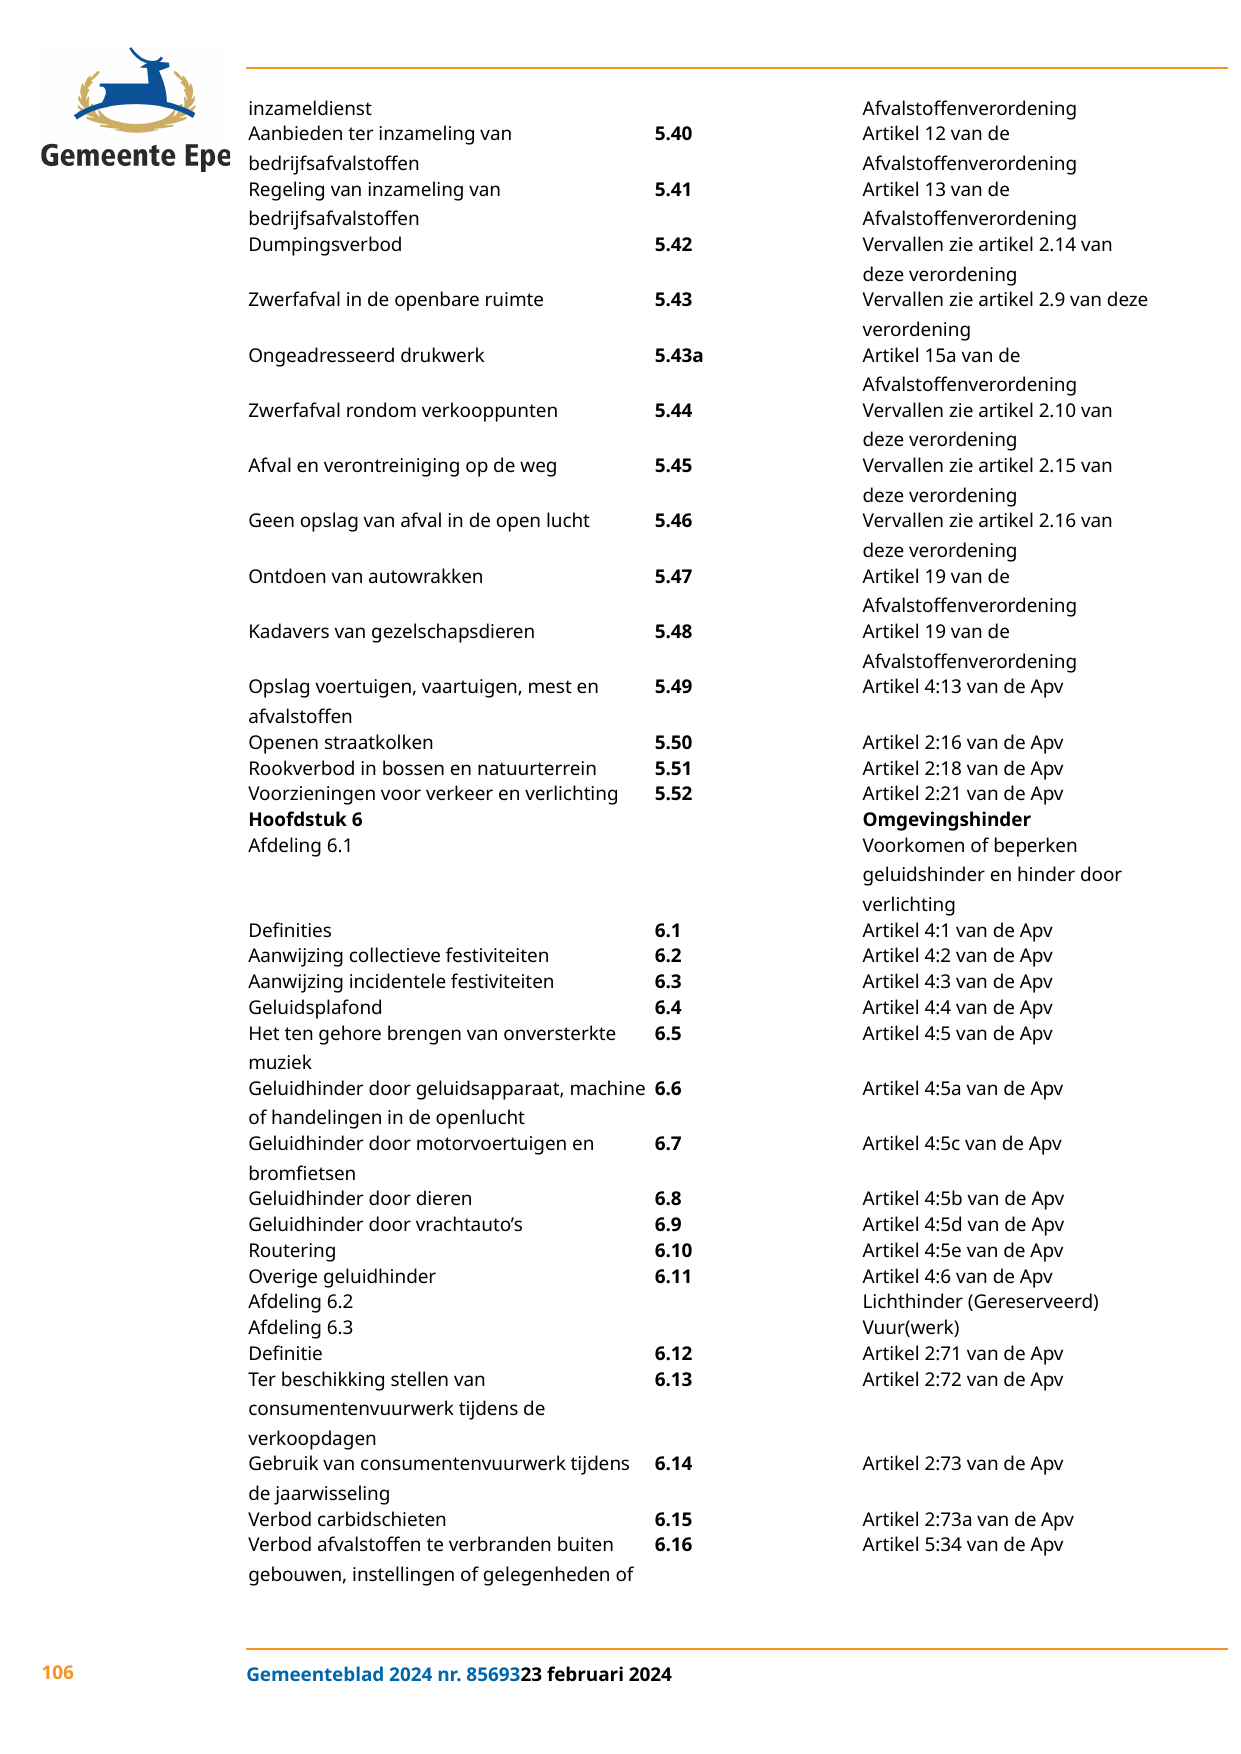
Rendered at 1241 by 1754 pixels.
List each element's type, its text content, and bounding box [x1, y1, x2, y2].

table_cell Artikel 2:16 van de Apv [863, 729, 1152, 755]
table_cell 6.1 [655, 917, 862, 942]
table_cell 5.50 [655, 729, 862, 755]
table_cell Aanwijzing incidentele festiviteiten [248, 968, 654, 994]
table_cell Zwerfafval in de openbare ruimte [248, 286, 654, 342]
table_cell Artikel 2:73a van de Apv [863, 1506, 1152, 1532]
table_cell Artikel 4:5e van de Apv [863, 1237, 1152, 1263]
table_cell 6.16 [655, 1532, 862, 1587]
table_cell Vervallen zie artikel 2.15 van deze verordening [863, 453, 1152, 508]
table_cell Dumpingsverbod [248, 231, 654, 286]
table_cell Artikel 13 van de Afvalstoffenverordening [863, 176, 1152, 231]
table_cell 5.40 [655, 121, 862, 176]
table_cell 6.2 [655, 943, 862, 968]
table_cell Artikel 15a van de Afvalstoffenverordening [863, 342, 1152, 397]
table_cell Artikel 4:2 van de Apv [863, 943, 1152, 968]
table_cell Artikel 19 van de Afvalstoffenverordening [863, 563, 1152, 618]
table_cell 5.44 [655, 397, 862, 452]
table_cell Overige geluidhinder [248, 1263, 654, 1288]
table_cell Routering [248, 1237, 654, 1263]
table_cell 6.9 [655, 1211, 862, 1237]
table_cell inzameldienst [248, 95, 654, 121]
table_cell 5.49 [655, 674, 862, 729]
table_cell Afdeling 6.2 [248, 1289, 654, 1314]
table_cell Artikel 4:5 van de Apv [863, 1020, 1152, 1075]
table_cell 6.14 [655, 1451, 862, 1506]
table_cell Afval en verontreiniging op de weg [248, 453, 654, 508]
table_cell Ongeadresseerd drukwerk [248, 342, 654, 397]
table_cell 6.6 [655, 1075, 862, 1130]
table_cell Geluidhinder door motorvoertuigen en bromfietsen [248, 1130, 654, 1186]
table_cell 6.4 [655, 994, 862, 1020]
table_cell 5.46 [655, 508, 862, 563]
table_cell Artikel 4:5b van de Apv [863, 1186, 1152, 1211]
table_cell Het ten gehore brengen van onversterkte muziek [248, 1020, 654, 1075]
table_cell Afdeling 6.3 [248, 1314, 654, 1340]
table_cell 6.10 [655, 1237, 862, 1263]
table_cell Afdeling 6.1 [248, 832, 654, 917]
table_cell Artikel 2:21 van de Apv [863, 780, 1152, 806]
table_cell 6.5 [655, 1020, 862, 1075]
table_cell Definitie [248, 1340, 654, 1366]
table_cell Artikel 4:1 van de Apv [863, 917, 1152, 942]
table_cell Ontdoen van autowrakken [248, 563, 654, 618]
table_cell Rookverbod in bossen en natuurterrein [248, 755, 654, 780]
table_cell Kadavers van gezelschapsdieren [248, 618, 654, 674]
table_cell 6.3 [655, 968, 862, 994]
table_cell Artikel 12 van de Afvalstoffenverordening [863, 121, 1152, 176]
table_cell Aanwijzing collectieve festiviteiten [248, 943, 654, 968]
table_cell Geen opslag van afval in de open lucht [248, 508, 654, 563]
table_cell 6.12 [655, 1340, 862, 1366]
table_cell Voorzieningen voor verkeer en verlichting [248, 780, 654, 806]
table_cell Artikel 19 van de Afvalstoffenverordening [863, 618, 1152, 674]
table_cell Artikel 2:73 van de Apv [863, 1451, 1152, 1506]
table_cell Omgevingshinder [863, 806, 1152, 832]
table_cell 5.51 [655, 755, 862, 780]
table_cell Artikel 4:13 van de Apv [863, 674, 1152, 729]
table_cell 5.47 [655, 563, 862, 618]
table_cell Geluidhinder door vrachtauto’s [248, 1211, 654, 1237]
table_cell Geluidhinder door geluidsapparaat, machine of handelingen in de openlucht [248, 1075, 654, 1130]
table_cell [655, 1314, 862, 1340]
table_cell 5.48 [655, 618, 862, 674]
table_cell [655, 832, 862, 917]
table_cell Hoofdstuk 6 [248, 806, 654, 832]
table_cell Gebruik van consumentenvuurwerk tijdens de jaarwisseling [248, 1451, 654, 1506]
table_cell Artikel 4:5a van de Apv [863, 1075, 1152, 1130]
table_cell [655, 95, 862, 121]
table_cell 5.52 [655, 780, 862, 806]
table_cell Artikel 4:5d van de Apv [863, 1211, 1152, 1237]
table_cell Zwerfafval rondom verkooppunten [248, 397, 654, 452]
table_cell Artikel 2:18 van de Apv [863, 755, 1152, 780]
table_cell 5.43a [655, 342, 862, 397]
table_cell Lichthinder (Gereserveerd) [863, 1289, 1152, 1314]
table_cell Artikel 2:71 van de Apv [863, 1340, 1152, 1366]
table_cell Definities [248, 917, 654, 942]
table_cell Opslag voertuigen, vaartuigen, mest en afvalstoffen [248, 674, 654, 729]
table_cell Geluidsplafond [248, 994, 654, 1020]
table_cell Artikel 4:3 van de Apv [863, 968, 1152, 994]
table_cell Aanbieden ter inzameling van bedrijfsafvalstoffen [248, 121, 654, 176]
table_cell 5.43 [655, 286, 862, 342]
table_cell 5.42 [655, 231, 862, 286]
table_cell Voorkomen of beperken geluidshinder en hinder door verlichting [863, 832, 1152, 917]
table_cell Regeling van inzameling van bedrijfsafvalstoffen [248, 176, 654, 231]
table_cell Artikel 4:6 van de Apv [863, 1263, 1152, 1288]
table_cell 6.8 [655, 1186, 862, 1211]
table_cell Vervallen zie artikel 2.14 van deze verordening [863, 231, 1152, 286]
table_cell 5.45 [655, 453, 862, 508]
table_cell Vuur(werk) [863, 1314, 1152, 1340]
table_cell Verbod carbidschieten [248, 1506, 654, 1532]
table_cell Vervallen zie artikel 2.9 van deze verordening [863, 286, 1152, 342]
table_cell 6.13 [655, 1366, 862, 1451]
table_cell Geluidhinder door dieren [248, 1186, 654, 1211]
table_cell Afvalstoffenverordening [863, 95, 1152, 121]
table_cell Openen straatkolken [248, 729, 654, 755]
table_cell 6.11 [655, 1263, 862, 1288]
picture [41, 47, 231, 172]
table_cell 6.15 [655, 1506, 862, 1532]
table_cell Artikel 4:5c van de Apv [863, 1130, 1152, 1186]
table_cell Artikel 2:72 van de Apv [863, 1366, 1152, 1451]
table_cell Ter beschikking stellen van consumentenvuurwerk tijdens de verkoopdagen [248, 1366, 654, 1451]
table_cell Verbod afvalstoffen te verbranden buiten gebouwen, instellingen of gelegenheden of [248, 1532, 654, 1587]
table_cell 6.7 [655, 1130, 862, 1186]
table_cell Artikel 5:34 van de Apv [863, 1532, 1152, 1587]
table_cell Vervallen zie artikel 2.16 van deze verordening [863, 508, 1152, 563]
table_cell Artikel 4:4 van de Apv [863, 994, 1152, 1020]
table_cell [655, 806, 862, 832]
table_cell Vervallen zie artikel 2.10 van deze verordening [863, 397, 1152, 452]
table_cell 5.41 [655, 176, 862, 231]
table_cell [655, 1289, 862, 1314]
